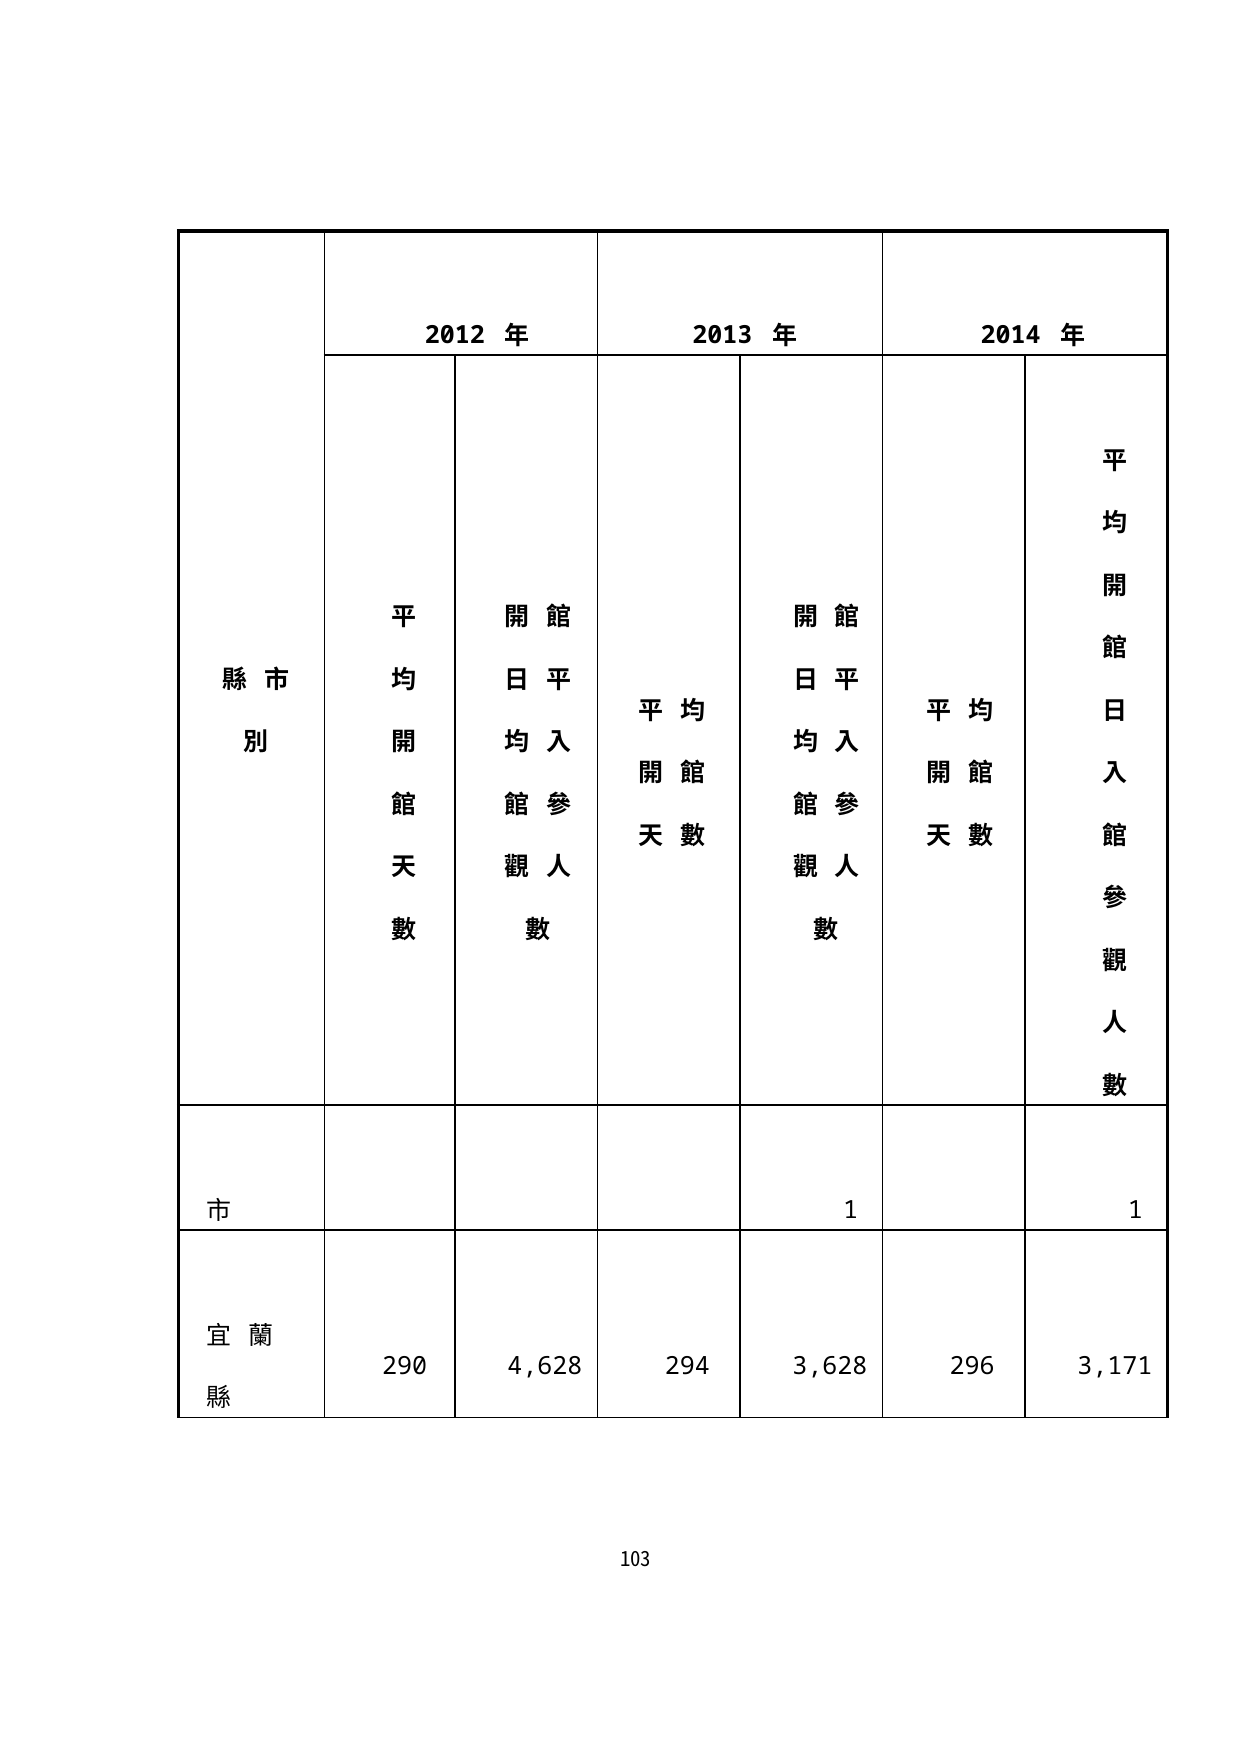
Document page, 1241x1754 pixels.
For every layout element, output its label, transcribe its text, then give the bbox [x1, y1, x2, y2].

table_cell 平均開館天數 [883, 356, 1024, 1104]
table_cell 294 [598, 1231, 739, 1417]
table_cell 平均開館天數 [598, 356, 739, 1104]
table_cell [883, 1106, 1024, 1229]
table_cell [598, 1106, 739, 1229]
table_cell 宜蘭縣 [180, 1231, 324, 1417]
table_header 2014年 [883, 233, 1166, 354]
table_cell 1 [741, 1106, 882, 1229]
table_cell [456, 1106, 597, 1229]
table_cell 3,171 [1026, 1231, 1166, 1417]
table_header 2013年 [598, 233, 882, 354]
table_cell 296 [883, 1231, 1024, 1417]
table_cell 290 [325, 1231, 454, 1417]
table_cell 開館日平均入館參觀人數 [741, 356, 882, 1104]
table_cell 開館日平均入館參觀人數 [456, 356, 597, 1104]
table_header 2012年 [325, 233, 597, 354]
table_cell 1 [1026, 1106, 1166, 1229]
table_cell 4,628 [456, 1231, 597, 1417]
table_cell 市 [180, 1106, 324, 1229]
table_cell 3,628 [741, 1231, 882, 1417]
table_header 縣市別 [180, 233, 324, 1104]
table_cell [325, 1106, 454, 1229]
table_cell 平均開館天數 [325, 356, 454, 1104]
table_cell 平均開館日入館參觀人數 [1026, 356, 1166, 1104]
